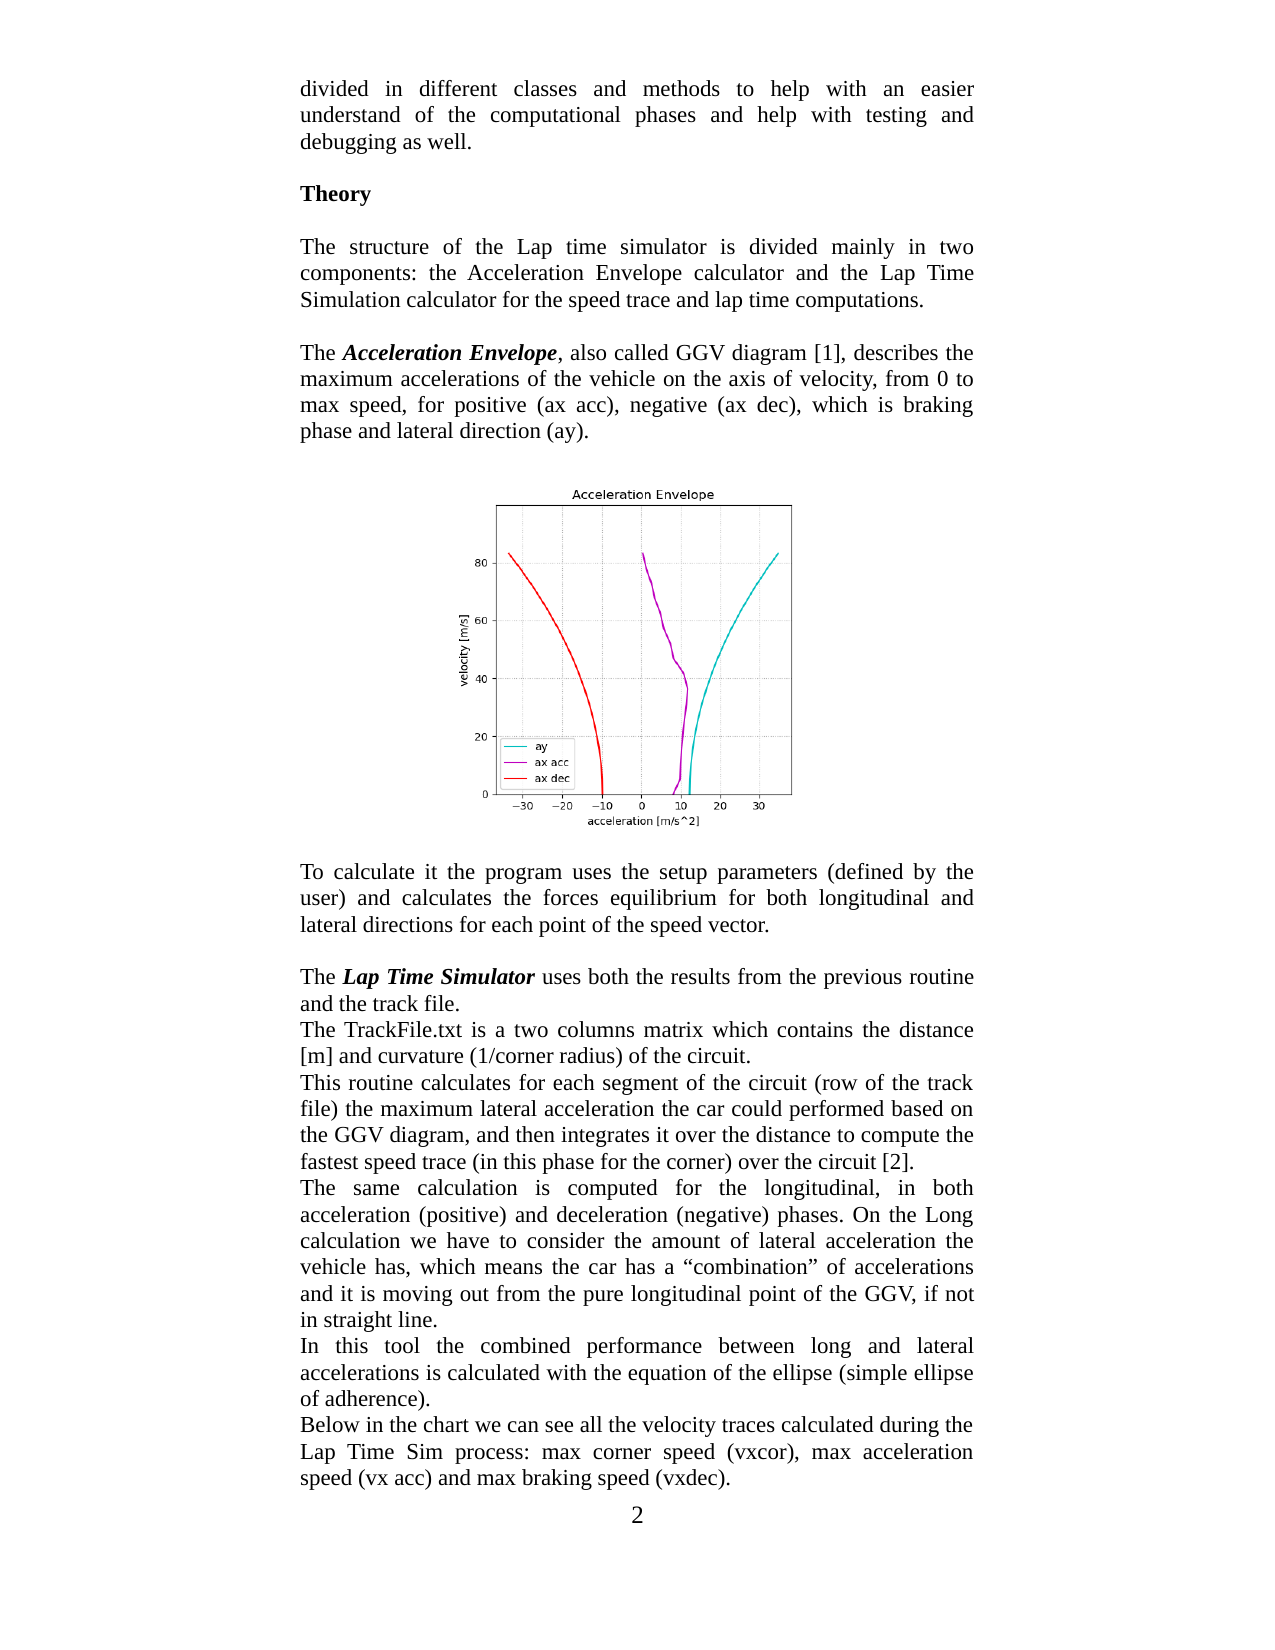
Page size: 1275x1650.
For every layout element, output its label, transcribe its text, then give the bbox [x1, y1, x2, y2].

text To calculate it the program uses the setup parameters (defined by the user) and calculates the forces equilibrium for both longitudinal and lateral directions for each point of the speed vector. [300, 858, 975, 937]
picture [451, 472, 824, 832]
text The Acceleration Envelope, also called GGV diagram [1], describes the maximum accelerations of the vehicle on the axis of velocity, from 0 to max speed, for positive (ax acc), negative (ax dec), which is braking phase and lateral direction (ay). [300, 338, 975, 444]
text Below in the chart we can see all the velocity traces calculated during the Lap Time Sim process: max corner speed (vxcor), max acceleration speed (vx acc) and max braking speed (vxdec). [300, 1411, 975, 1491]
text In this tool the combined performance between long and lateral accelerations is calculated with the equation of the ellipse (simple ellipse of adherence). [300, 1332, 975, 1411]
text This routine calculates for each segment of the circuit (row of the track file) the maximum lateral acceleration the car could performed based on the GGV diagram, and then integrates it over the distance to compute the fastest speed trace (in this phase for the corner) over the circuit [2]. [300, 1069, 975, 1174]
text The Lap Time Simulator uses both the results from the previous routine and the track file. [300, 963, 975, 1016]
text The TrackFile.txt is a two columns matrix which contains the distance [m] and curvature (1/corner radius) of the circuit. [300, 1016, 975, 1069]
text The structure of the Lap time simulator is divided mainly in two components: the Acceleration Envelope calculator and the Lap Time Simulation calculator for the speed trace and lap time computations. [300, 233, 975, 312]
text Theory [300, 180, 975, 207]
text The same calculation is computed for the longitudinal, in both acceleration (positive) and deceleration (negative) phases. On the Long calculation we have to consider the amount of lateral acceleration the vehicle has, which means the car has a “combination” of accelerations and it is moving out from the pure longitudinal point of the GGV, if not in straight line. [300, 1174, 975, 1332]
text divided in different classes and methods to help with an easier understand of the computational phases and help with testing and debugging as well. [300, 75, 975, 154]
